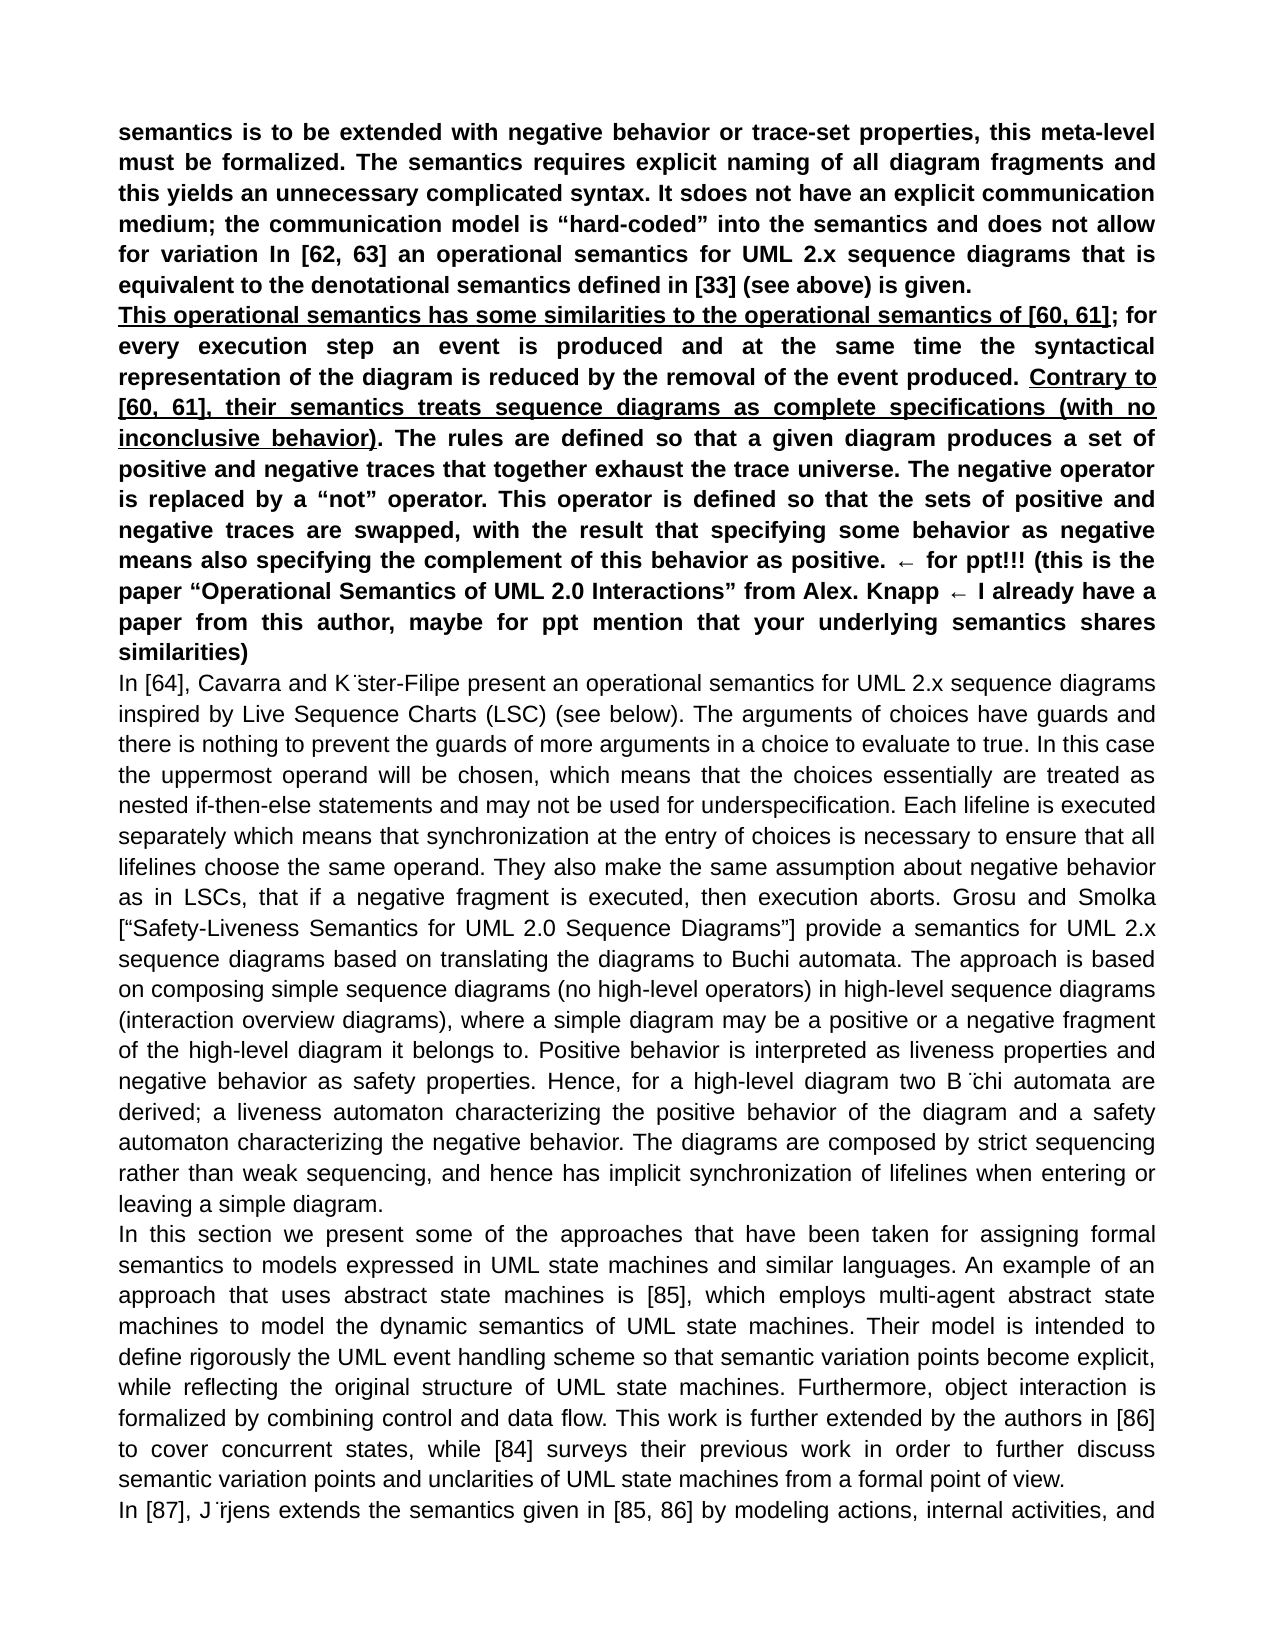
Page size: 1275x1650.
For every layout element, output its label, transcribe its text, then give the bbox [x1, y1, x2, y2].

text inconclusive behavior). The rules are defined so that a given diagram produces a set of positive and negative traces that together exhaust the trace universe. The negative operator is replaced by a “not” operator. This operator is defined so that the sets of positive and negative traces are swapped, with the result that specifying some behavior as negative means also specifying the complement of this behavior as positive. ← for ppt!!! (this is the paper “Operational Semantics of UML 2.0 Interactions” from Alex. Knapp ← I already have a paper from this author, maybe for ppt mention that your underlying semantics shares similarities) [118, 419, 1157, 666]
text This operational semantics has some similarities to the operational semantics of [60, 61]; for every execution step an event is produced and at the same time the syntactical representation of the diagram is reduced by the removal of the event produced. Contrary to [60, 61], their semantics treats sequence diagrams as complete specifications (with no [118, 302, 1157, 417]
text semantics is to be extended with negative behavior or trace-set properties, this meta-level must be formalized. The semantics requires explicit naming of all diagram fragments and this yields an unnecessary complicated syntax. It sdoes not have an explicit communication medium; the communication model is “hard-coded” into the semantics and does not allow for variation In [62, 63] an operational semantics for UML 2.x sequence diagrams that is equivalent to the denotational semantics defined in [33] (see above) is given. [118, 118, 1157, 298]
text In [64], Cavarra and K ̈ster-Filipe present an operational semantics for UML 2.x sequence diagrams inspired by Live Sequence Charts (LSC) (see below). The arguments of choices have guards and there is nothing to prevent the guards of more arguments in a choice to evaluate to true. In this case the uppermost operand will be chosen, which means that the choices essentially are treated as nested if-then-else statements and may not be used for underspecification. Each lifeline is executed separately which means that synchronization at the entry of choices is necessary to ensure that all lifelines choose the same operand. They also make the same assumption about negative behavior as in LSCs, that if a negative fragment is executed, then execution aborts. Grosu and Smolka [“Safety-Liveness Semantics for UML 2.0 Sequence Diagrams”] provide a semantics for UML 2.x sequence diagrams based on translating the diagrams to Buchi automata. The approach is based on composing simple sequence diagrams (no high-level operators) in high-level sequence diagrams (interaction overview diagrams), where a simple diagram may be a positive or a negative fragment of the high-level diagram it belongs to. Positive behavior is interpreted as liveness properties and negative behavior as safety properties. Hence, for a high-level diagram two B ̈chi automata are derived; a liveness automaton characterizing the positive behavior of the diagram and a safety automaton characterizing the negative behavior. The diagrams are composed by strict sequencing rather than weak sequencing, and hence has implicit synchronization of lifelines when entering or leaving a simple diagram. [118, 669, 1157, 1217]
text In [87], J ̈rjens extends the semantics given in [85, 86] by modeling actions, internal activities, and [118, 1496, 1157, 1523]
text In this section we present some of the approaches that have been taken for assigning formal semantics to models expressed in UML state machines and similar languages. An example of an approach that uses abstract state machines is [85], which employs multi-agent abstract state machines to model the dynamic semantics of UML state machines. Their model is intended to define rigorously the UML event handling scheme so that semantic variation points become explicit, while reflecting the original structure of UML state machines. Furthermore, object interaction is formalized by combining control and data flow. This work is further extended by the authors in [86] to cover concurrent states, while [84] surveys their previous work in order to further discuss semantic variation points and unclarities of UML state machines from a formal point of view. [118, 1221, 1157, 1492]
